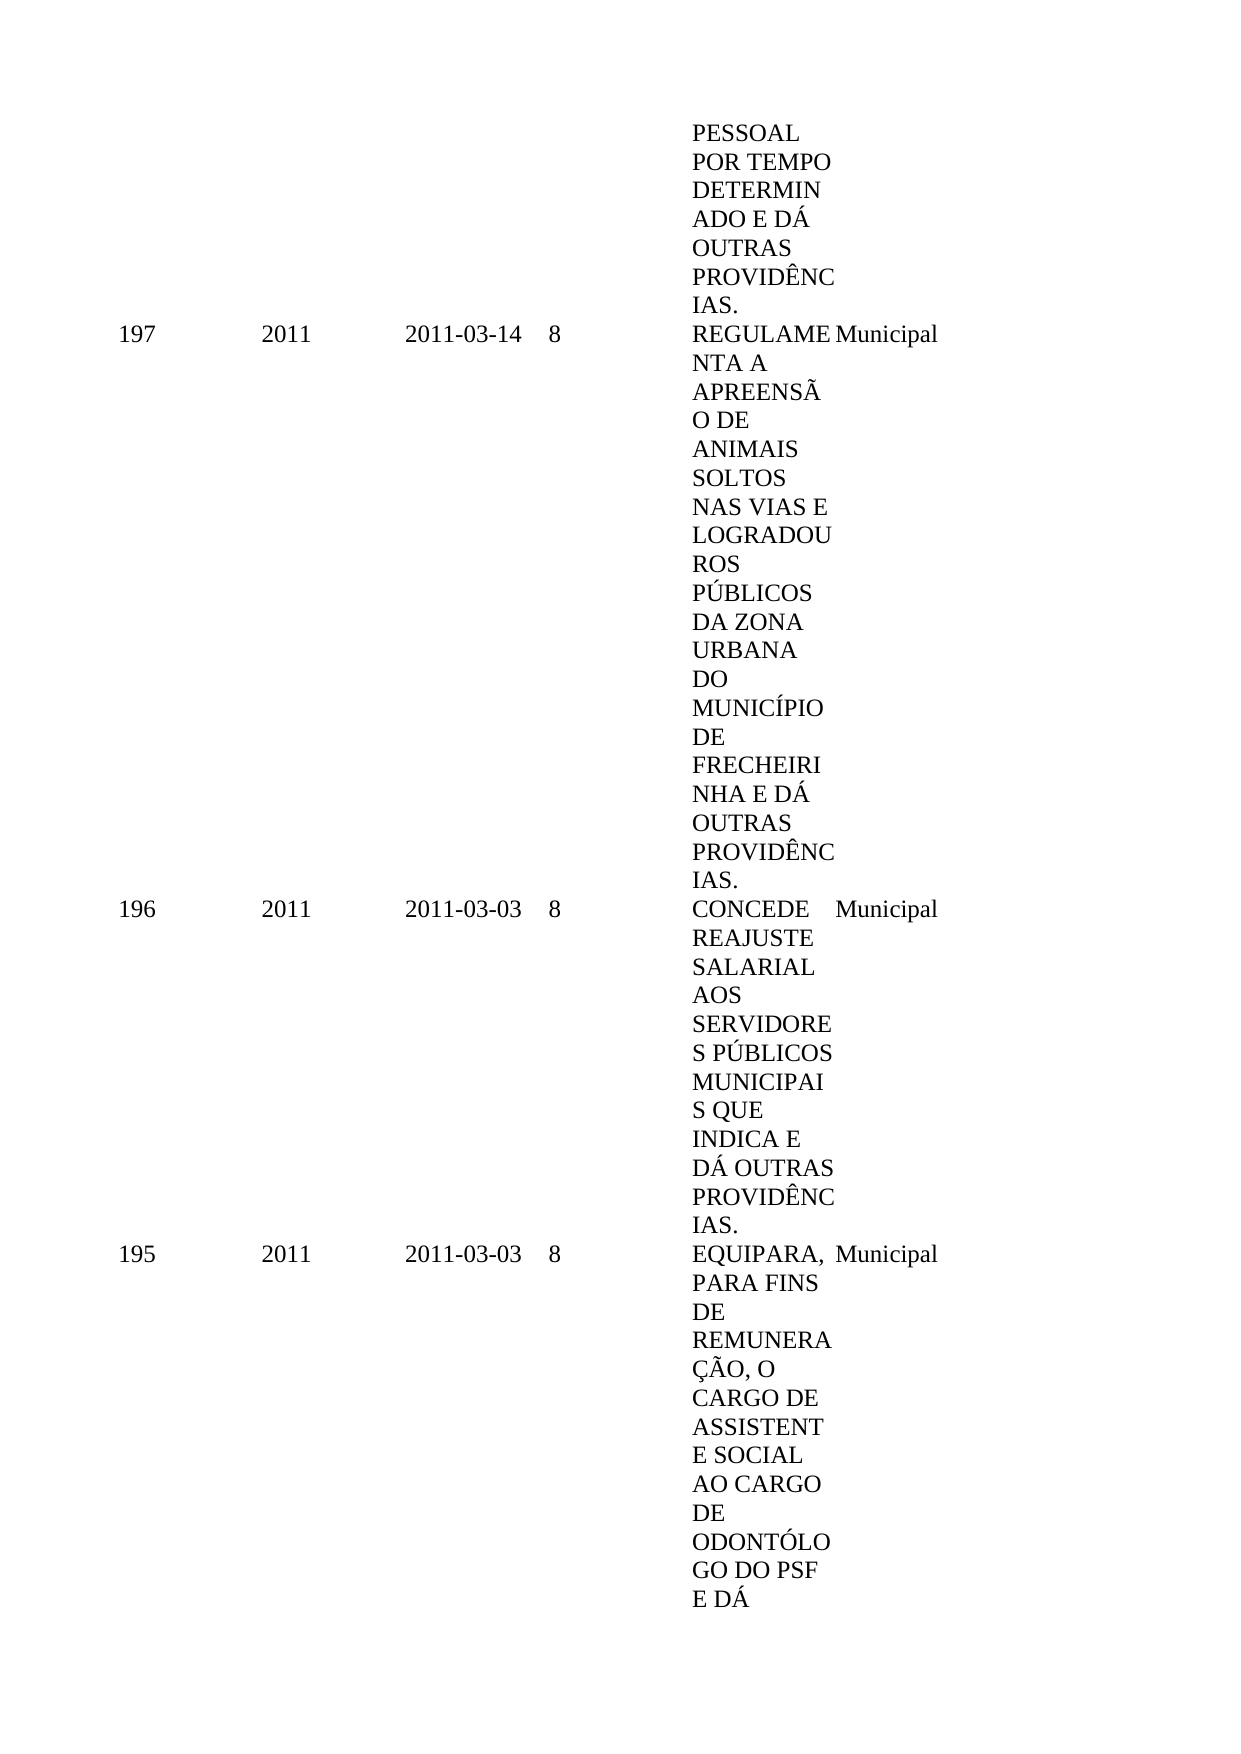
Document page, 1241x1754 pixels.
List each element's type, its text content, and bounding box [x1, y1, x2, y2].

table_cell [979, 118, 1122, 319]
table_cell [979, 319, 1122, 894]
table_cell 2011-03-03 [405, 894, 548, 1239]
table_cell 2011-03-03 [405, 1239, 548, 1613]
table_cell 2011 [261, 894, 405, 1239]
table_cell 2011-03-14 [405, 319, 548, 894]
table_cell [548, 118, 692, 319]
table_cell 2011 [261, 319, 405, 894]
table_cell Municipal [835, 894, 979, 1239]
table_cell [118, 118, 261, 319]
table_cell REGULAMENTA A APREENSÃO DE ANIMAIS SOLTOS NAS VIAS E LOGRADOUROS PÚBLICOS DA ZONA URBANA DO MUNICÍPIO DE FRECHEIRINHA E DÁ OUTRAS PROVIDÊNCIAS. [692, 319, 835, 894]
table_cell 8 [548, 319, 692, 894]
table_cell 8 [548, 894, 692, 1239]
table_cell [261, 118, 405, 319]
table_cell Municipal [835, 319, 979, 894]
table_cell PESSOAL POR TEMPO DETERMINADO E DÁ OUTRAS PROVIDÊNCIAS. [692, 118, 835, 319]
table_cell [405, 118, 548, 319]
table_cell EQUIPARA, PARA FINS DE REMUNERAÇÃO, O CARGO DE ASSISTENTE SOCIAL AO CARGO DE ODONTÓLOGO DO PSF E DÁ [692, 1239, 835, 1613]
table_cell 8 [548, 1239, 692, 1613]
table_cell [835, 118, 979, 319]
table_cell Municipal [835, 1239, 979, 1613]
table_cell [979, 1239, 1122, 1613]
table_cell [979, 894, 1122, 1239]
table_cell 2011 [261, 1239, 405, 1613]
table_cell 197 [118, 319, 261, 894]
table_cell 195 [118, 1239, 261, 1613]
table_cell CONCEDE REAJUSTE SALARIAL AOS SERVIDORES PÚBLICOS MUNICIPAIS QUE INDICA E DÁ OUTRAS PROVIDÊNCIAS. [692, 894, 835, 1239]
table_cell 196 [118, 894, 261, 1239]
